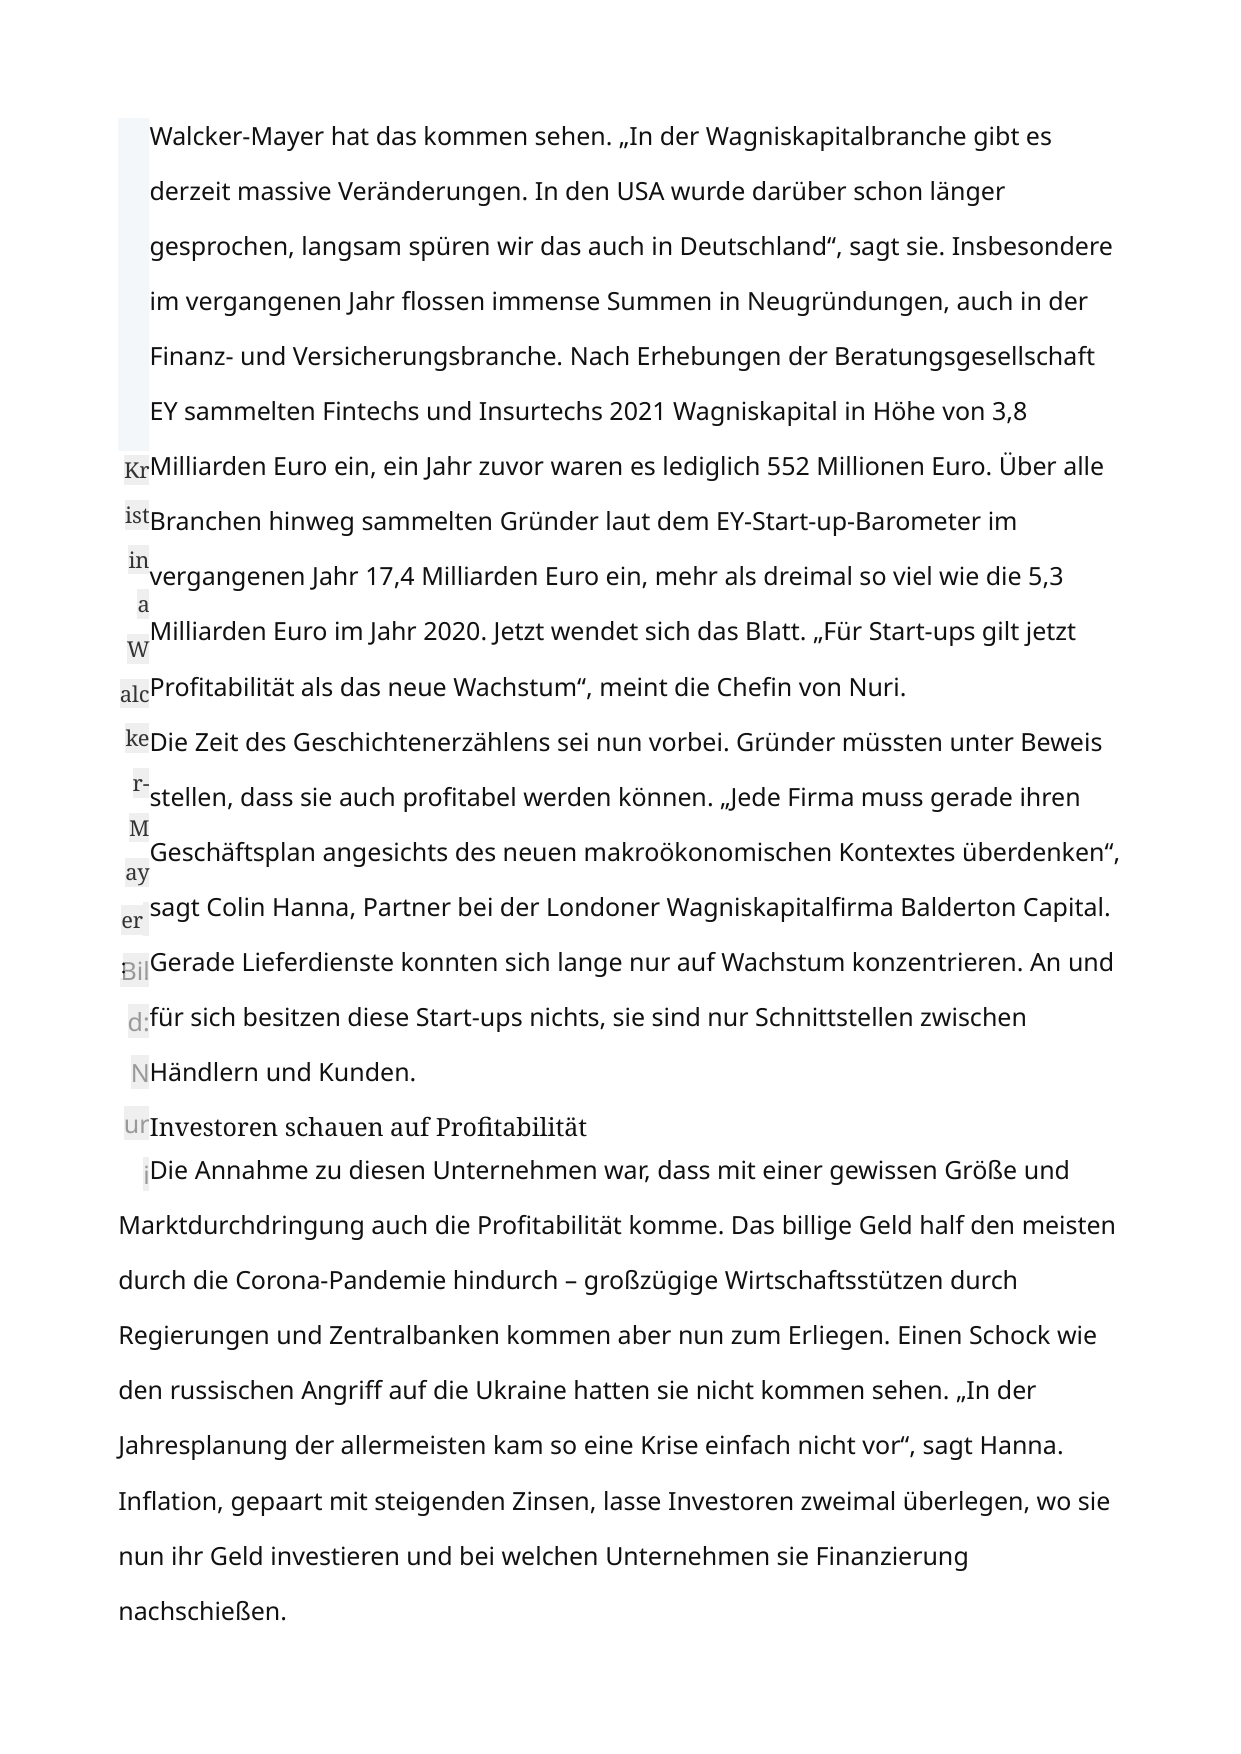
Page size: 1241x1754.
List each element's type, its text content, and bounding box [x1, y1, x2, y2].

text Kristina Walcker-Mayer Bild: Nuri [118, 455, 149, 1191]
picture [118, 118, 150, 451]
text Walcker-Mayer hat das kommen sehen. „In der Wagniskapitalbranche gibt es derzeit massive Veränderungen. In den USA wurde darüber schon länger gesprochen, langsam spüren wir das auch in Deutschland“, sagt sie. Insbesondere im vergangenen Jahr flossen immense Summen in Neugründungen, auch in der Finanz- und Versicherungsbranche. Nach Erhebungen der Beratungsgesellschaft EY sammelten Fintechs und Insurtechs 2021 Wagniskapital in Höhe von 3,8 Milliarden Euro ein, ein Jahr zuvor waren es lediglich 552 Millionen Euro. Über alle Branchen hinweg sammelten Gründer laut dem EY-Start-up-Barometer im vergangenen Jahr 17,4 Milliarden Euro ein, mehr als dreimal so viel wie die 5,3 Milliarden Euro im Jahr 2020. Jetzt wendet sich das Blatt. „Für Start-ups gilt jetzt Profitabilität als das neue Wachstum“, meint die Chefin von Nuri. [118, 118, 1122, 703]
text Die Annahme zu diesen Unternehmen war, dass mit einer gewissen Größe und Marktdurchdringung auch die Profitabilität komme. Das billige Geld half den meisten durch die Corona-Pandemie hindurch – großzügige Wirtschaftsstützen durch Regierungen und Zentralbanken kommen aber nun zum Erliegen. Einen Schock wie den russischen Angriff auf die Ukraine hatten sie nicht kommen sehen. „In der Jahresplanung der allermeisten kam so eine Krise einfach nicht vor“, sagt Hanna. Inflation, gepaart mit steigenden Zinsen, lasse Investoren zweimal überlegen, wo sie nun ihr Geld investieren und bei welchen Unternehmen sie Finanzierung nachschießen. [118, 1152, 1122, 1627]
text Die Zeit des Geschichtenerzählens sei nun vorbei. Gründer müssten unter Beweis stellen, dass sie auch profitabel werden können. „Jede Firma muss gerade ihren Geschäftsplan angesichts des neuen makroökonomischen Kontextes überdenken“, sagt Colin Hanna, Partner bei der Londoner Wagniskapitalfirma Balderton Capital. Gerade Lieferdienste konnten sich lange nur auf Wachstum konzen­trieren. An und für sich besitzen diese Start-ups nichts, sie sind nur Schnittstellen zwischen Händlern und Kunden. [149, 724, 1122, 1089]
subtitle Investoren schauen auf Profitabilität [149, 1110, 1122, 1144]
